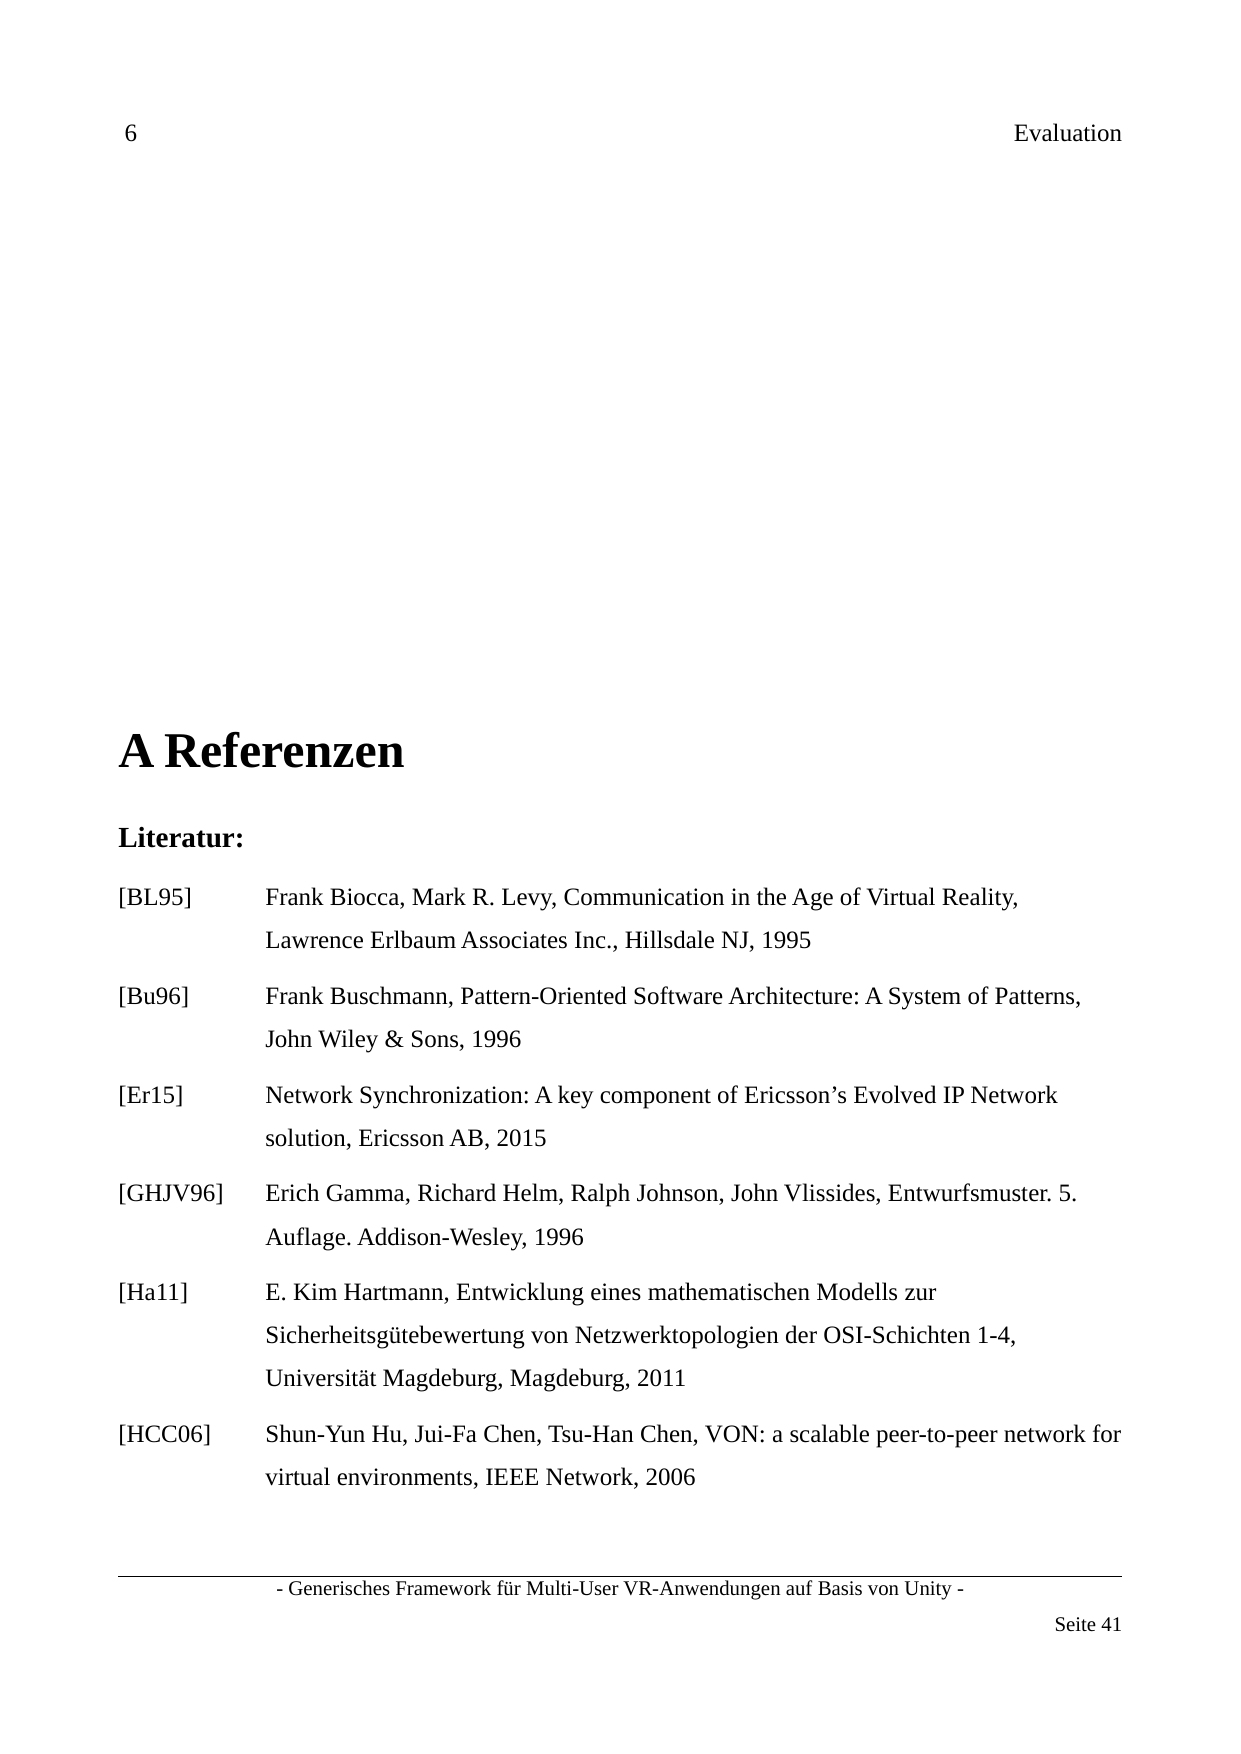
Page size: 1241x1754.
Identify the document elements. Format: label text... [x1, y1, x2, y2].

text [HCC06] Shun-Yun Hu, Jui-Fa Chen, Tsu-Han Chen, VON: a scalable peer-to-peer network for virtual environments, IEEE Network, 2006 [118, 1419, 1122, 1491]
text Literatur: [118, 820, 1122, 853]
text [BL95] Frank Biocca, Mark R. Levy, Communication in the Age of Virtual Reality, Lawrence Erlbaum Associates Inc., Hillsdale NJ, 1995 [118, 882, 1122, 954]
text [GHJV96] Erich Gamma, Richard Helm, Ralph Johnson, John Vlissides, Entwurfsmuster. 5. Auflage. Addison-Wesley, 1996 [118, 1178, 1122, 1250]
text [Bu96] Frank Buschmann, Pattern-Oriented Software Architecture: A System of Patterns, John Wiley & Sons, 1996 [118, 981, 1122, 1053]
subtitle A Referenzen [118, 721, 1122, 779]
text [Er15] Network Synchronization: A key component of Ericsson’s Evolved IP Network solution, Ericsson AB, 2015 [118, 1080, 1122, 1152]
text [Ha11] E. Kim Hartmann, Entwicklung eines mathematischen Modells zur Sicherheitsgütebewertung von Netzwerktopologien der OSI-Schichten 1-4, Universität Magdeburg, Magdeburg, 2011 [118, 1277, 1122, 1392]
